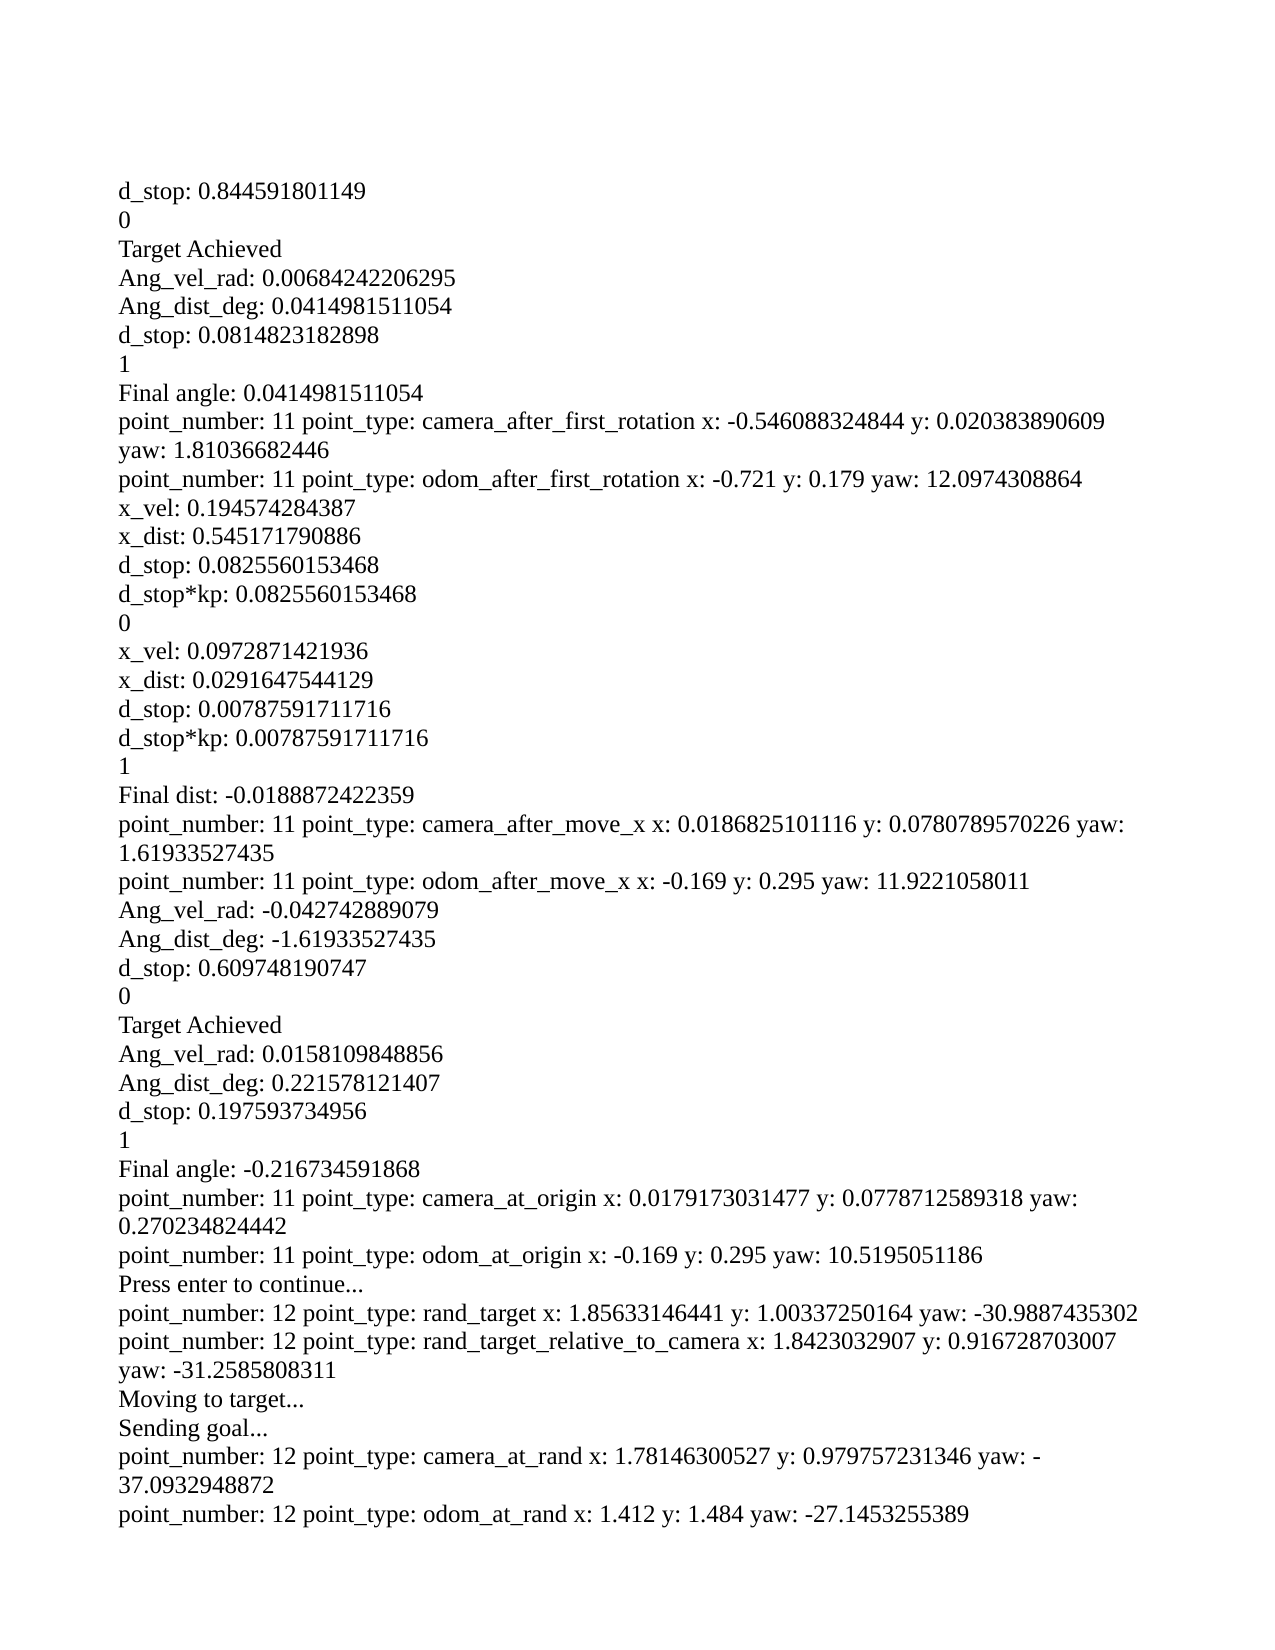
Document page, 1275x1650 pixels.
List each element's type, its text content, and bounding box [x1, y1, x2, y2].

text Moving to target... [118, 1384, 1157, 1413]
text 0 [118, 205, 1157, 234]
text d_stop: 0.0814823182898 [118, 320, 1157, 349]
text Sending goal... [118, 1413, 1157, 1441]
text point_number: 12 point_type: odom_at_rand x: 1.412 y: 1.484 yaw: -27.1453255389 [118, 1499, 1157, 1528]
text Target Achieved [118, 1010, 1157, 1039]
text 1 [118, 349, 1157, 378]
text x_dist: 0.0291647544129 [118, 665, 1157, 694]
text Final dist: -0.0188872422359 [118, 780, 1157, 809]
text point_number: 11 point_type: camera_at_origin x: 0.0179173031477 y: 0.0778712589318 yaw: 0.270234824442 [118, 1183, 1157, 1240]
text d_stop*kp: 0.00787591711716 [118, 723, 1157, 751]
text point_number: 11 point_type: odom_after_first_rotation x: -0.721 y: 0.179 yaw: 12.0974308864 [118, 464, 1157, 493]
text d_stop: 0.609748190747 [118, 953, 1157, 981]
text point_number: 11 point_type: odom_after_move_x x: -0.169 y: 0.295 yaw: 11.9221058011 [118, 866, 1157, 895]
text Ang_vel_rad: 0.0158109848856 [118, 1039, 1157, 1068]
text 1 [118, 1125, 1157, 1154]
text d_stop: 0.844591801149 [118, 176, 1157, 205]
text 0 [118, 608, 1157, 636]
text 0 [118, 981, 1157, 1010]
text point_number: 11 point_type: odom_at_origin x: -0.169 y: 0.295 yaw: 10.5195051186 [118, 1240, 1157, 1269]
text d_stop: 0.197593734956 [118, 1096, 1157, 1125]
text Final angle: 0.0414981511054 [118, 378, 1157, 406]
text Target Achieved [118, 234, 1157, 263]
text point_number: 12 point_type: camera_at_rand x: 1.78146300527 y: 0.979757231346 yaw: -37.0932948872 [118, 1441, 1157, 1499]
text Ang_dist_deg: 0.221578121407 [118, 1068, 1157, 1096]
text Ang_vel_rad: 0.00684242206295 [118, 263, 1157, 291]
text 1 [118, 751, 1157, 780]
text x_vel: 0.0972871421936 [118, 636, 1157, 665]
text x_dist: 0.545171790886 [118, 521, 1157, 550]
text point_number: 11 point_type: camera_after_first_rotation x: -0.546088324844 y: 0.020383890609 yaw: 1.81036682446 [118, 406, 1157, 464]
text point_number: 12 point_type: rand_target_relative_to_camera x: 1.8423032907 y: 0.916728703007 yaw: -31.2585808311 [118, 1326, 1157, 1384]
text Press enter to continue... [118, 1269, 1157, 1298]
text d_stop: 0.00787591711716 [118, 694, 1157, 723]
text d_stop*kp: 0.0825560153468 [118, 579, 1157, 608]
text point_number: 12 point_type: rand_target x: 1.85633146441 y: 1.00337250164 yaw: -30.9887435302 [118, 1298, 1157, 1326]
text x_vel: 0.194574284387 [118, 493, 1157, 521]
text Final angle: -0.216734591868 [118, 1154, 1157, 1183]
text d_stop: 0.0825560153468 [118, 550, 1157, 579]
text point_number: 11 point_type: camera_after_move_x x: 0.0186825101116 y: 0.0780789570226 yaw: 1.61933527435 [118, 809, 1157, 866]
text Ang_dist_deg: 0.0414981511054 [118, 291, 1157, 320]
text Ang_dist_deg: -1.61933527435 [118, 924, 1157, 953]
text Ang_vel_rad: -0.042742889079 [118, 895, 1157, 924]
